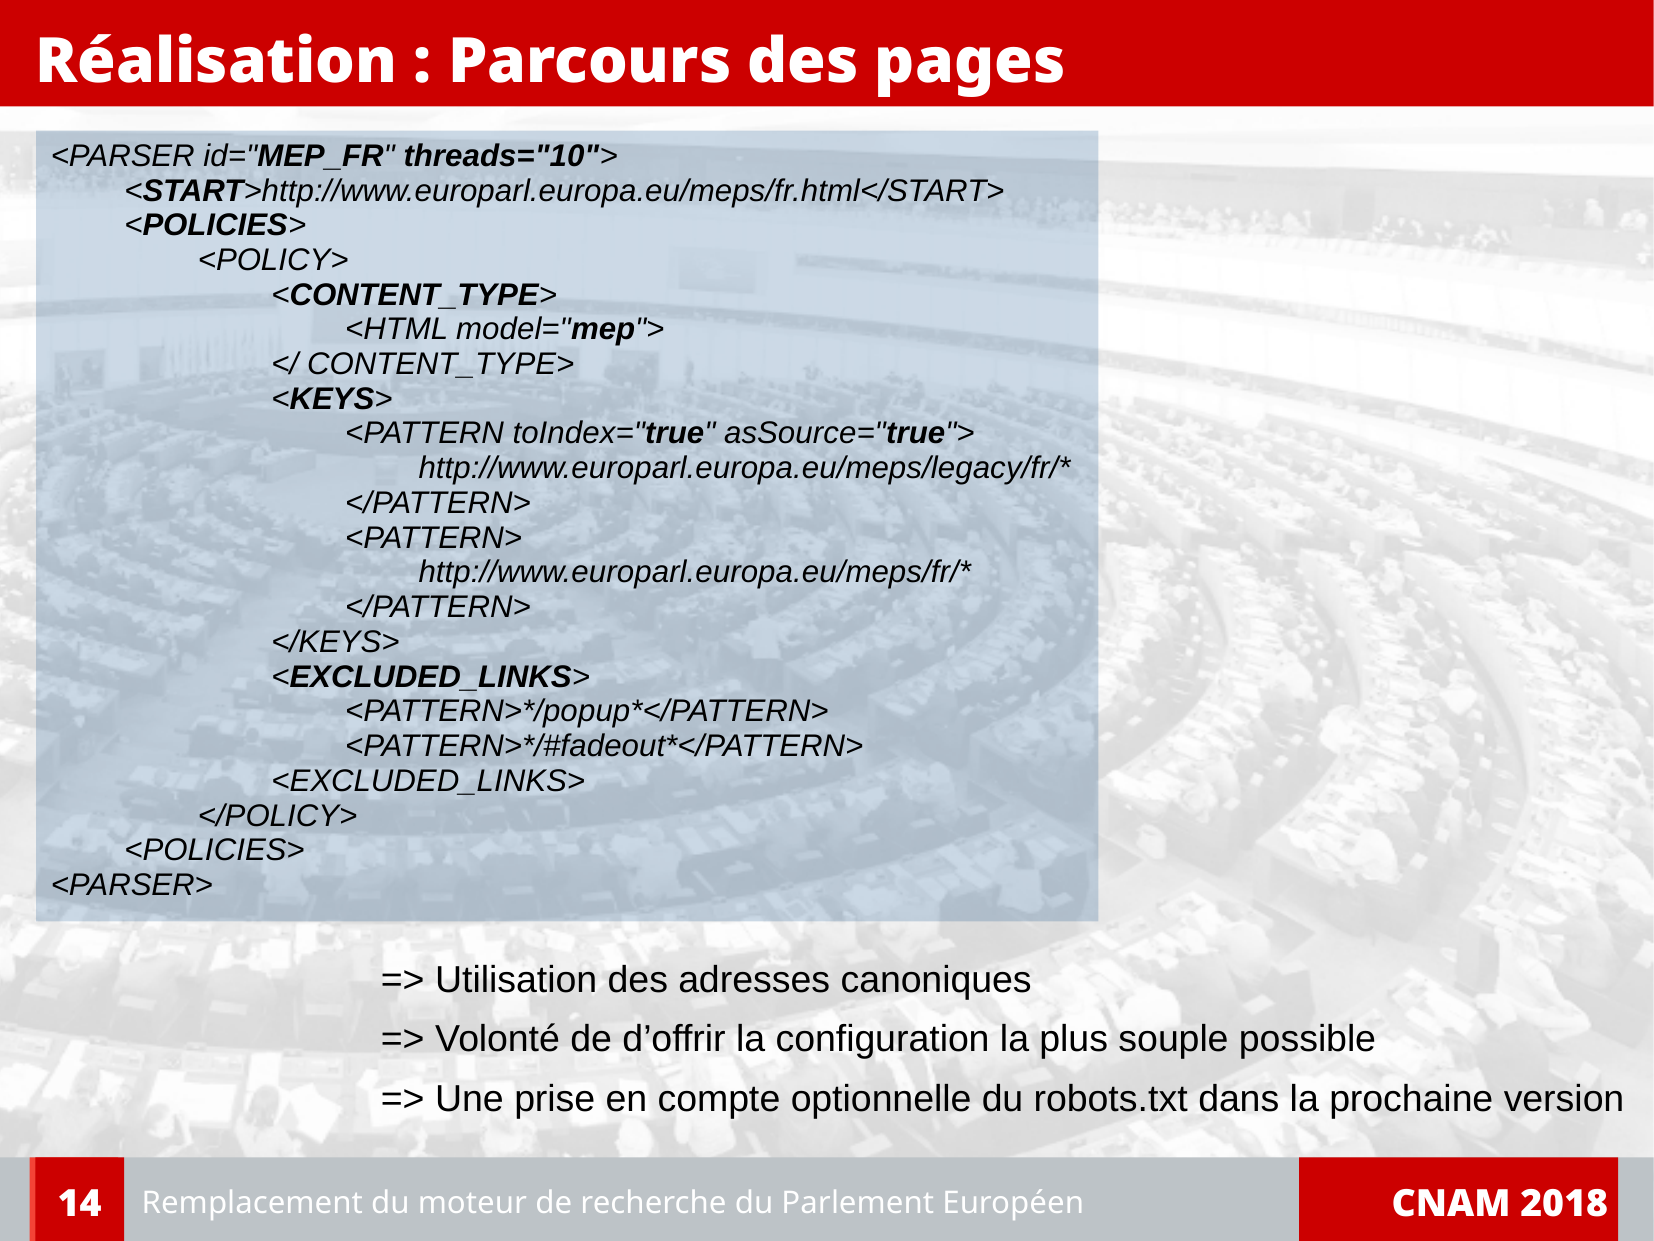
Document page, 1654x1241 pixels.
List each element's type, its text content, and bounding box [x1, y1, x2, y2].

text_box => Utilisation des adresses canoniques => Volonté de d’offrir la configuration la plus souple possible => Une prise en compte optionnelle du robots.txt dans la prochaine version [366, 950, 1640, 1128]
picture [0, 107, 1654, 1157]
text_box <PARSER id="MEP_FR" threads="10"> <START>http://www.europarl.europa.eu/meps/fr.html</START> <POLICIES> <POLICY> <CONTENT_TYPE> <HTML model="mep"> </ CONTENT_TYPE> <KEYS> <PATTERN toIndex="true" asSource="true"> http://www.europarl.europa.eu/meps/legacy/fr/* </PATTERN> <PATTERN> http://www.europarl.europa.eu/meps/fr/* </PATTERN> </KEYS> <EXCLUDED_LINKS> <PATTERN>*/popup*</PATTERN> <PATTERN>*/#fadeout*</PATTERN> <EXCLUDED_LINKS> </POLICY> <POLICIES> <PARSER> [36, 130, 1099, 922]
title Réalisation : Parcours des pages [35, 0, 1571, 101]
